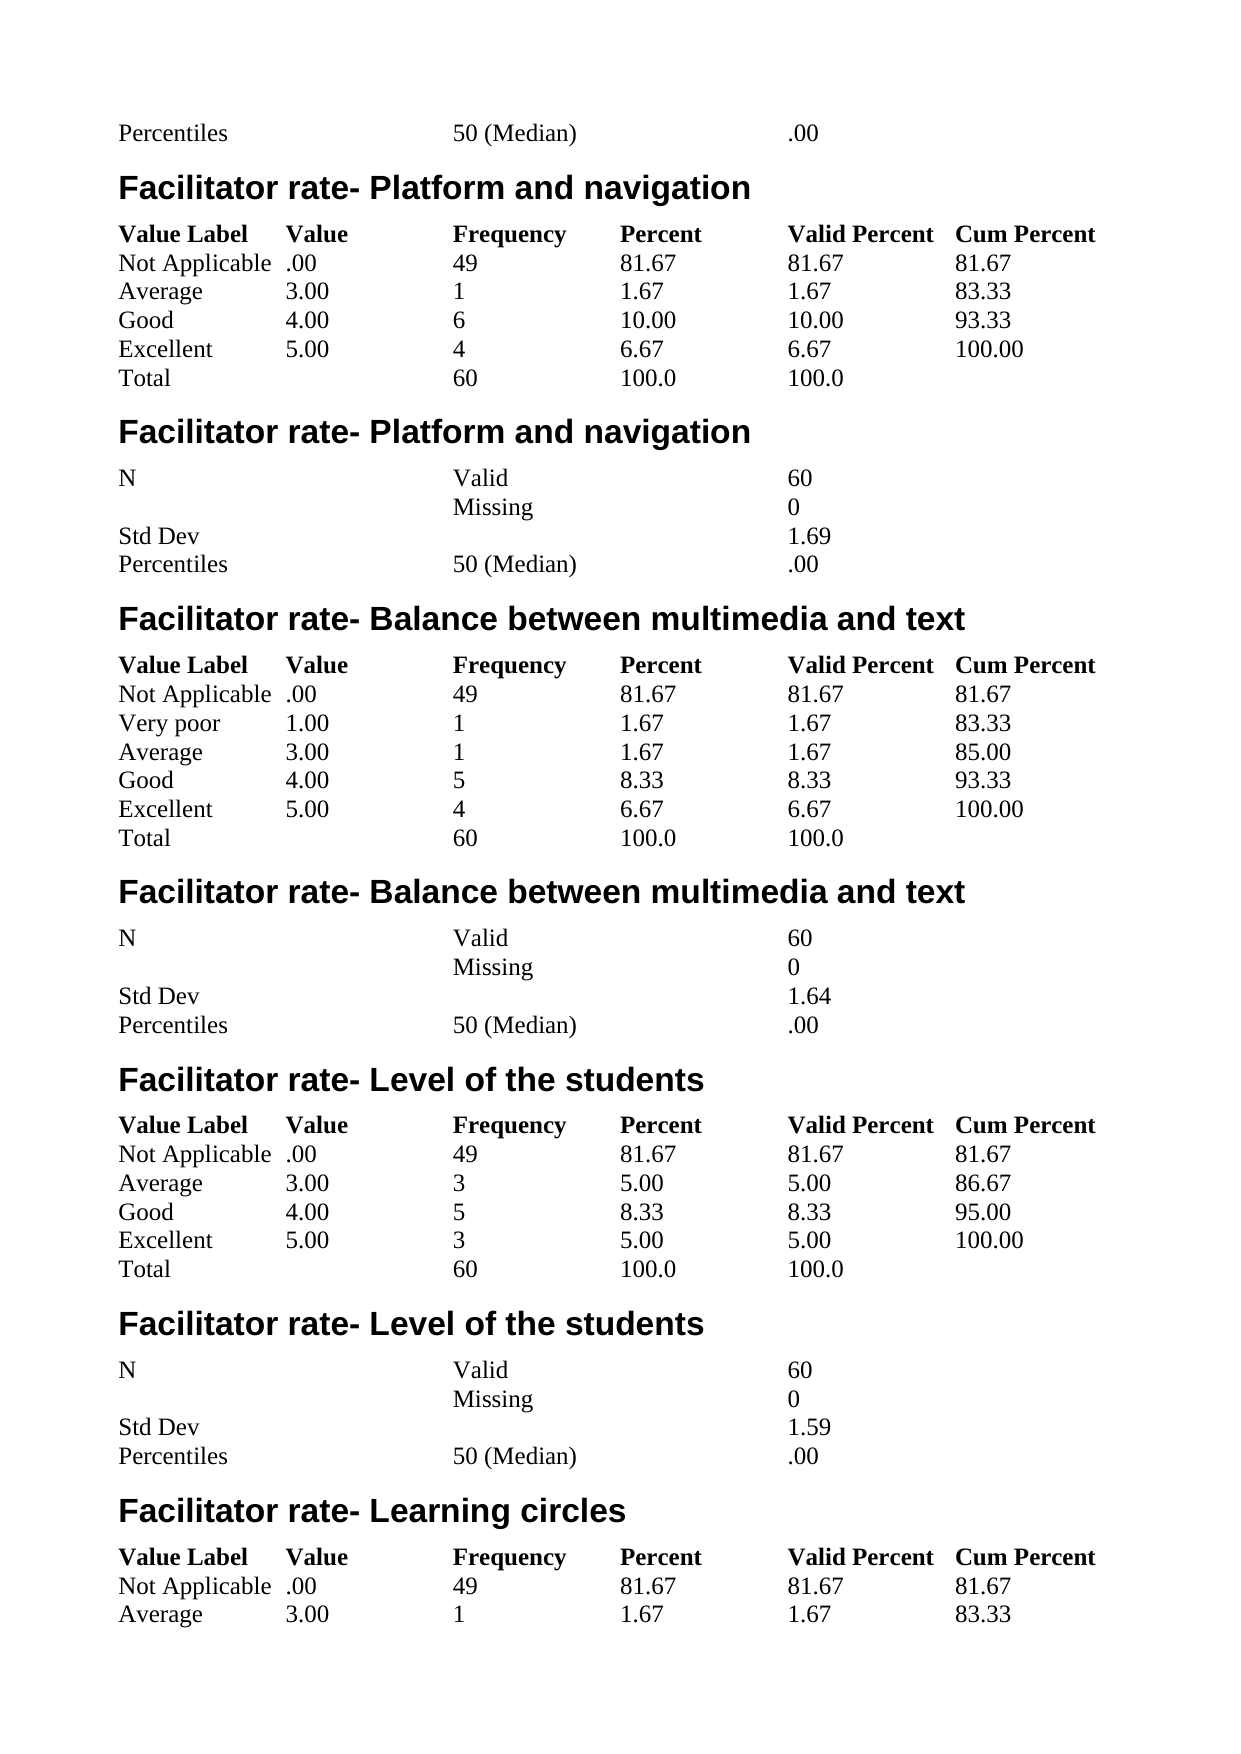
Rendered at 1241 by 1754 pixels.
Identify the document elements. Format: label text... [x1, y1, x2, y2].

table_cell 100.0 [788, 1254, 955, 1283]
table_cell 1.69 [788, 521, 1122, 549]
table_cell 5.00 [620, 1226, 787, 1254]
table_cell 81.67 [620, 248, 787, 276]
table_cell 1.67 [620, 1600, 787, 1628]
table_cell 5 [453, 765, 620, 794]
table_cell 6.67 [620, 794, 787, 823]
table_cell 81.67 [955, 1571, 1122, 1599]
table_header 60 [788, 463, 1122, 492]
table_cell 81.67 [955, 679, 1122, 708]
table_header Frequency [453, 1542, 620, 1571]
table_header Valid Percent [788, 1542, 955, 1571]
table_cell 4 [453, 334, 620, 363]
table_header Frequency [453, 1111, 620, 1139]
table_cell Std Dev [118, 521, 453, 549]
table_header Percent [620, 1542, 787, 1571]
table_cell 5.00 [285, 794, 453, 823]
table_header Valid Percent [788, 650, 955, 679]
table_cell 60 [453, 1254, 620, 1283]
table_cell 5.00 [285, 334, 453, 363]
table_cell Average [118, 1168, 285, 1197]
table_header Cum Percent [955, 219, 1122, 248]
table_cell 1 [453, 708, 620, 737]
table_header Value [285, 219, 453, 248]
table_cell 4 [453, 794, 620, 823]
table_header Cum Percent [955, 1542, 1122, 1571]
subtitle Facilitator rate- Learning circles [118, 1491, 1122, 1529]
table_header Value Label [118, 650, 285, 679]
table_header Valid Percent [788, 219, 955, 248]
table_cell Good [118, 305, 285, 334]
subtitle Facilitator rate- Level of the students [118, 1304, 1122, 1342]
table_cell 49 [453, 1571, 620, 1599]
table_cell 4.00 [285, 765, 453, 794]
table_cell Excellent [118, 334, 285, 363]
table_cell 1.67 [620, 276, 787, 305]
table_cell 1 [453, 1600, 620, 1628]
table_cell 50 (Median) [453, 118, 787, 147]
table_header Valid Percent [788, 1111, 955, 1139]
table_cell 49 [453, 679, 620, 708]
table_header 60 [788, 924, 1122, 952]
table_cell 3.00 [285, 276, 453, 305]
table_cell 1.00 [285, 708, 453, 737]
table_cell [955, 823, 1122, 852]
table_cell Total [118, 1254, 453, 1283]
table_header Frequency [453, 650, 620, 679]
subtitle Facilitator rate- Balance between multimedia and text [118, 872, 1122, 911]
table_cell [453, 981, 787, 1010]
table_cell Not Applicable [118, 679, 285, 708]
table_cell 95.00 [955, 1197, 1122, 1226]
subtitle Facilitator rate- Balance between multimedia and text [118, 599, 1122, 638]
table_cell 81.67 [620, 1571, 787, 1599]
table_cell Average [118, 1600, 285, 1628]
table_cell [955, 1254, 1122, 1283]
table_cell 100.0 [788, 363, 955, 391]
table_cell 1.59 [788, 1413, 1122, 1441]
table_header N [118, 463, 453, 492]
table_cell 83.33 [955, 1600, 1122, 1628]
table_cell 50 (Median) [453, 1441, 787, 1470]
table_cell 3 [453, 1226, 620, 1254]
table_cell [453, 1413, 787, 1441]
table_cell .00 [285, 248, 453, 276]
table_cell Excellent [118, 794, 285, 823]
table_header Value Label [118, 1111, 285, 1139]
table_cell Total [118, 823, 453, 852]
table_cell [118, 492, 453, 521]
table_cell 81.67 [955, 1139, 1122, 1168]
table_cell 6.67 [788, 334, 955, 363]
table_cell Average [118, 276, 285, 305]
table_header Percent [620, 650, 787, 679]
table_cell 1.67 [620, 737, 787, 765]
table_cell .00 [285, 1139, 453, 1168]
table_cell [118, 1384, 453, 1412]
table_header Value [285, 1542, 453, 1571]
table_cell 8.33 [620, 765, 787, 794]
table_cell Missing [453, 952, 787, 981]
table_cell Percentiles [118, 1010, 453, 1038]
table_cell 81.67 [788, 1571, 955, 1599]
table_cell Percentiles [118, 118, 453, 147]
table_cell 81.67 [788, 679, 955, 708]
table_header Percent [620, 219, 787, 248]
table_cell .00 [285, 1571, 453, 1599]
table_header 60 [788, 1355, 1122, 1384]
table_cell 6.67 [620, 334, 787, 363]
table_cell 93.33 [955, 305, 1122, 334]
table_cell 0 [788, 492, 1122, 521]
table_cell Average [118, 737, 285, 765]
subtitle Facilitator rate- Platform and navigation [118, 412, 1122, 451]
table_cell [453, 521, 787, 549]
table_cell Not Applicable [118, 1139, 285, 1168]
table_header Frequency [453, 219, 620, 248]
table_cell 1.67 [788, 1600, 955, 1628]
table_cell 5.00 [788, 1226, 955, 1254]
table_cell 100.00 [955, 794, 1122, 823]
table_cell .00 [788, 550, 1122, 578]
table_cell .00 [788, 1441, 1122, 1470]
table_cell Not Applicable [118, 248, 285, 276]
table_cell 100.00 [955, 334, 1122, 363]
table_cell Total [118, 363, 453, 391]
table_header N [118, 924, 453, 952]
table_cell 0 [788, 952, 1122, 981]
table_cell 81.67 [620, 679, 787, 708]
table_cell 5.00 [620, 1168, 787, 1197]
table_cell 1.64 [788, 981, 1122, 1010]
table_cell 8.33 [788, 1197, 955, 1226]
table_cell 1 [453, 737, 620, 765]
table_cell Not Applicable [118, 1571, 285, 1599]
table_cell 8.33 [788, 765, 955, 794]
table_cell .00 [285, 679, 453, 708]
table_cell Std Dev [118, 1413, 453, 1441]
table_cell 81.67 [955, 248, 1122, 276]
table_header Cum Percent [955, 650, 1122, 679]
table_header Value [285, 1111, 453, 1139]
table_cell 83.33 [955, 276, 1122, 305]
table_cell Percentiles [118, 550, 453, 578]
table_cell 5 [453, 1197, 620, 1226]
table_cell .00 [788, 118, 1122, 147]
table_cell 5.00 [285, 1226, 453, 1254]
table_cell Missing [453, 492, 787, 521]
table_cell Good [118, 765, 285, 794]
table_header Value Label [118, 219, 285, 248]
table_header Valid [453, 463, 787, 492]
table_cell 100.0 [620, 1254, 787, 1283]
table_cell Good [118, 1197, 285, 1226]
table_cell 100.0 [788, 823, 955, 852]
subtitle Facilitator rate- Platform and navigation [118, 168, 1122, 206]
table_cell [955, 363, 1122, 391]
table_cell 10.00 [620, 305, 787, 334]
table_cell 10.00 [788, 305, 955, 334]
table_cell Std Dev [118, 981, 453, 1010]
table_cell Very poor [118, 708, 285, 737]
table_cell 81.67 [620, 1139, 787, 1168]
table_cell 3 [453, 1168, 620, 1197]
subtitle Facilitator rate- Level of the students [118, 1059, 1122, 1098]
table_cell 86.67 [955, 1168, 1122, 1197]
table_cell 100.0 [620, 823, 787, 852]
table_cell Excellent [118, 1226, 285, 1254]
table_cell 1.67 [788, 737, 955, 765]
table_cell [118, 952, 453, 981]
table_cell 6.67 [788, 794, 955, 823]
table_cell 1 [453, 276, 620, 305]
table_cell 81.67 [788, 248, 955, 276]
table_cell 100.00 [955, 1226, 1122, 1254]
table_cell 3.00 [285, 1600, 453, 1628]
table_cell .00 [788, 1010, 1122, 1038]
table_header Value Label [118, 1542, 285, 1571]
table_cell 50 (Median) [453, 1010, 787, 1038]
table_cell 49 [453, 1139, 620, 1168]
table_header N [118, 1355, 453, 1384]
table_cell 8.33 [620, 1197, 787, 1226]
table_cell Percentiles [118, 1441, 453, 1470]
table_header Cum Percent [955, 1111, 1122, 1139]
table_cell Missing [453, 1384, 787, 1412]
table_cell 60 [453, 363, 620, 391]
table_cell 1.67 [620, 708, 787, 737]
table_cell 6 [453, 305, 620, 334]
table_cell 93.33 [955, 765, 1122, 794]
table_cell 49 [453, 248, 620, 276]
table_cell 1.67 [788, 708, 955, 737]
table_cell 50 (Median) [453, 550, 787, 578]
table_cell 3.00 [285, 1168, 453, 1197]
table_header Value [285, 650, 453, 679]
table_cell 4.00 [285, 1197, 453, 1226]
table_cell 60 [453, 823, 620, 852]
table_cell 5.00 [788, 1168, 955, 1197]
table_cell 4.00 [285, 305, 453, 334]
table_cell 81.67 [788, 1139, 955, 1168]
table_cell 0 [788, 1384, 1122, 1412]
table_cell 100.0 [620, 363, 787, 391]
table_header Percent [620, 1111, 787, 1139]
table_cell 83.33 [955, 708, 1122, 737]
table_header Valid [453, 924, 787, 952]
table_cell 85.00 [955, 737, 1122, 765]
table_cell 3.00 [285, 737, 453, 765]
table_cell 1.67 [788, 276, 955, 305]
table_header Valid [453, 1355, 787, 1384]
